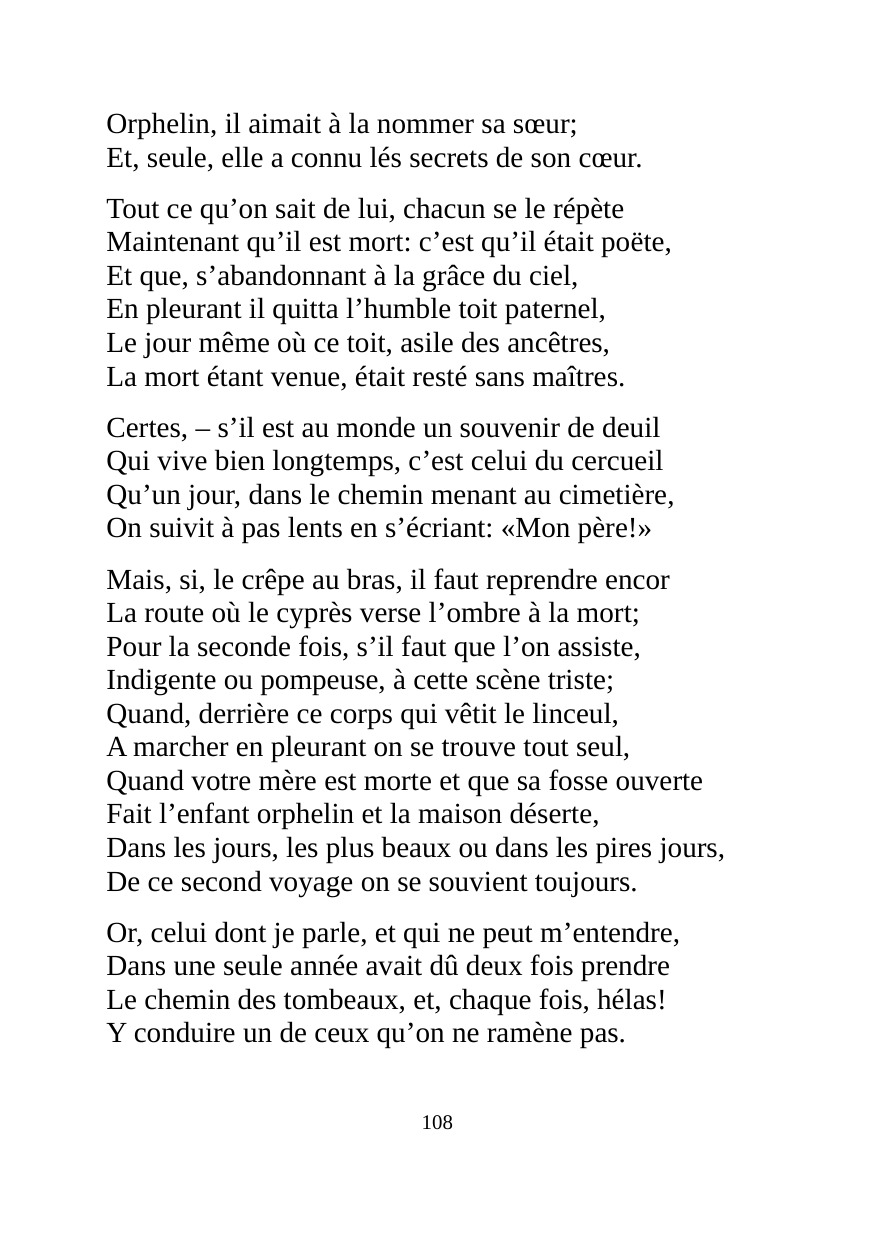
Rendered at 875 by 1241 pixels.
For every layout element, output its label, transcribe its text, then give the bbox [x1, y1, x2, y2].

text Mais, si, le crêpe au bras, il faut reprendre encor La route où le cyprès verse l’ombre à la mort; Pour la seconde fois, s’il faut que l’on assiste, Indigente ou pompeuse, à cette scène triste; Quand, derrière ce corps qui vêtit le linceul, A marcher en pleurant on se trouve tout seul, Quand votre mère est morte et que sa fosse ouverte Fait l’enfant orphelin et la maison déserte, Dans les jours, les plus beaux ou dans les pires jours, De ce second voyage on se souvient toujours. [106, 562, 768, 897]
text Or, celui dont je parle, et qui ne peut m’entendre, Dans une seule année avait dû deux fois prendre Le chemin des tombeaux, et, chaque fois, hélas! Y conduire un de ceux qu’on ne ramène pas. [106, 915, 768, 1049]
text Tout ce qu’on sait de lui, chacun se le répète Maintenant qu’il est mort: c’est qu’il était poëte, Et que, s’abandonnant à la grâce du ciel, En pleurant il quitta l’humble toit paternel, Le jour même où ce toit, asile des ancêtres, La mort étant venue, était resté sans maîtres. [106, 191, 768, 392]
text Orphelin, il aimait à la nommer sa sœur; Et, seule, elle a connu lés secrets de son cœur. [106, 106, 768, 173]
text Certes, ‒ s’il est au monde un souvenir de deuil Qui vive bien longtemps, c’est celui du cercueil Qu’un jour, dans le chemin menant au cimetière, On suivit à pas lents en s’écriant: «Mon père!» [106, 410, 768, 544]
